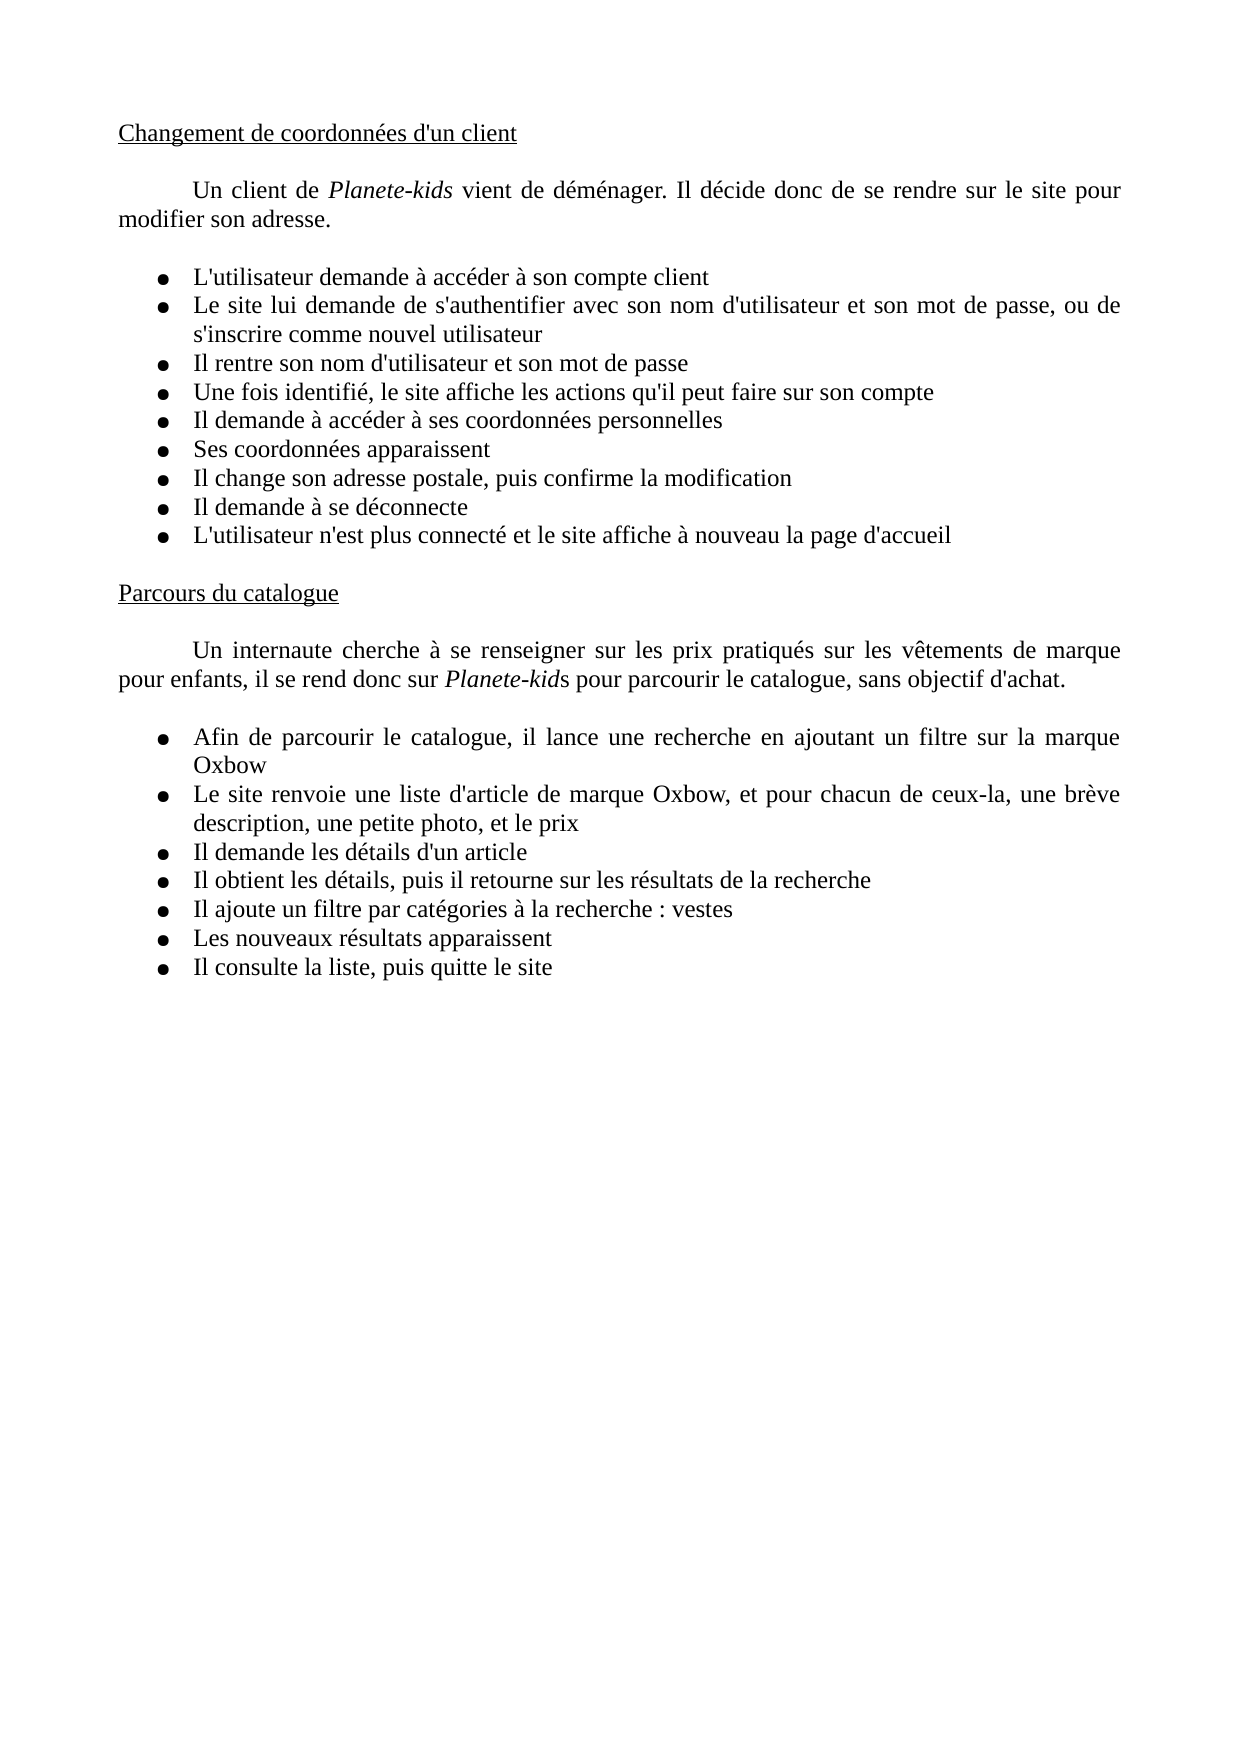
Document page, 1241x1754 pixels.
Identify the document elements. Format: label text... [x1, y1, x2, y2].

list L'utilisateur demande à accéder à son compte client [156, 262, 1122, 291]
text Un client de Planete-kids vient de déménager. Il décide donc de se rendre sur le site pour modifier son adresse. [118, 176, 1122, 233]
list Ses coordonnées apparaissent [156, 434, 1122, 463]
list Une fois identifié, le site affiche les actions qu'il peut faire sur son compte [156, 377, 1122, 406]
list Il consulte la liste, puis quitte le site [156, 952, 1122, 981]
list Le site lui demande de s'authentifier avec son nom d'utilisateur et son mot de passe, ou de s'inscrire comme nouvel utilisateur [156, 291, 1122, 348]
list Il ajoute un filtre par catégories à la recherche : vestes [156, 894, 1122, 923]
list Il rentre son nom d'utilisateur et son mot de passe [156, 348, 1122, 377]
list Il change son adresse postale, puis confirme la modification [156, 463, 1122, 492]
text Un internaute cherche à se renseigner sur les prix pratiqués sur les vêtements de marque pour enfants, il se rend donc sur Planete-kids pour parcourir le catalogue, sans objectif d'achat. [118, 636, 1122, 693]
text Parcours du catalogue [118, 578, 1122, 607]
list L'utilisateur n'est plus connecté et le site affiche à nouveau la page d'accueil [156, 521, 1122, 549]
list Il demande à accéder à ses coordonnées personnelles [156, 406, 1122, 434]
list Le site renvoie une liste d'article de marque Oxbow, et pour chacun de ceux-la, une brève description, une petite photo, et le prix [156, 779, 1122, 837]
list Les nouveaux résultats apparaissent [156, 923, 1122, 952]
text Changement de coordonnées d'un client [118, 118, 1122, 147]
list Afin de parcourir le catalogue, il lance une recherche en ajoutant un filtre sur la marque Oxbow [156, 722, 1122, 779]
list Il demande à se déconnecte [156, 492, 1122, 521]
list Il obtient les détails, puis il retourne sur les résultats de la recherche [156, 866, 1122, 894]
list Il demande les détails d'un article [156, 837, 1122, 866]
